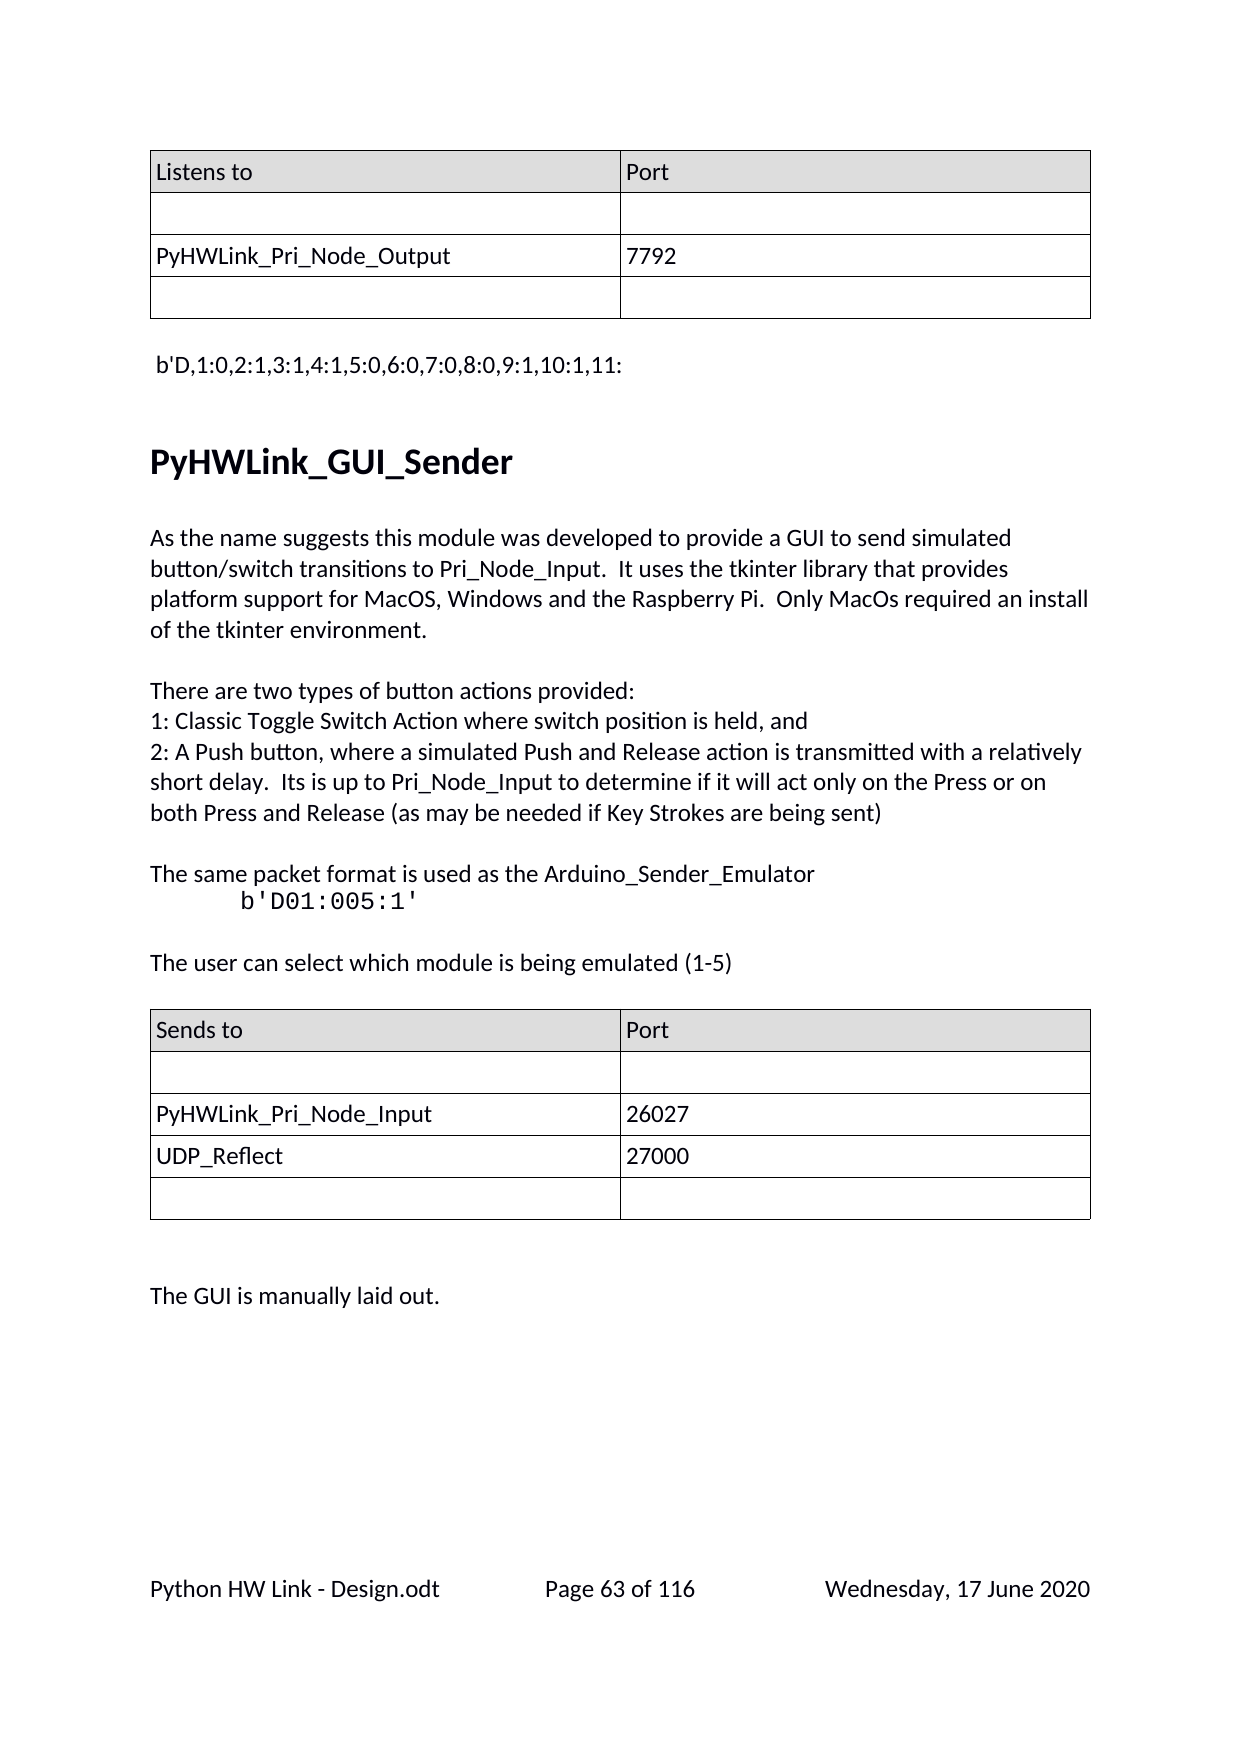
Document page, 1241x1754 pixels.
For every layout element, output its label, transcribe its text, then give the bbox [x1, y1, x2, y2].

text 1: Classic Toggle Switch Action where switch position is held, and [150, 705, 1090, 736]
table_cell [151, 277, 620, 318]
table_cell 26027 [621, 1094, 1090, 1135]
table_cell [151, 1052, 620, 1093]
table_header Sends to [151, 1010, 620, 1051]
table_cell [151, 1178, 620, 1219]
subtitle PyHWLink_GUI_Sender [150, 438, 1090, 483]
table_cell [621, 193, 1090, 234]
text The same packet format is used as the Arduino_Sender_Emulator [150, 858, 1090, 888]
table_cell PyHWLink_Pri_Node_Input [151, 1094, 620, 1135]
text b'D01:005:1' [225, 888, 1090, 917]
text b'D,1:0,2:1,3:1,4:1,5:0,6:0,7:0,8:0,9:1,10:1,11: [150, 349, 1090, 379]
table_cell [621, 1178, 1090, 1219]
table_header Port [621, 1010, 1090, 1051]
table_cell 27000 [621, 1136, 1090, 1177]
table_cell PyHWLink_Pri_Node_Output [151, 235, 620, 276]
table_cell UDP_Reflect [151, 1136, 620, 1177]
table_cell [621, 1052, 1090, 1093]
text The user can select which module is being emulated (1-5) [150, 947, 1090, 978]
text The GUI is manually laid out. [150, 1280, 1090, 1311]
text 2: A Push button, where a simulated Push and Release action is transmitted with a relatively short delay. Its is up to Pri_Node_Input to determine if it will act only on the Press or on both Press and Release (as may be needed if Key Strokes are being sent) [150, 736, 1090, 827]
table_header Port [621, 151, 1090, 192]
text There are two types of button actions provided: [150, 675, 1090, 705]
table_cell [151, 193, 620, 234]
table_header Listens to [151, 151, 620, 192]
table_cell 7792 [621, 235, 1090, 276]
text As the name suggests this module was developed to provide a GUI to send simulated button/switch transitions to Pri_Node_Input. It uses the tkinter library that provides platform support for MacOS, Windows and the Raspberry Pi. Only MacOs required an install of the tkinter environment. [150, 522, 1090, 644]
table_cell [621, 277, 1090, 318]
